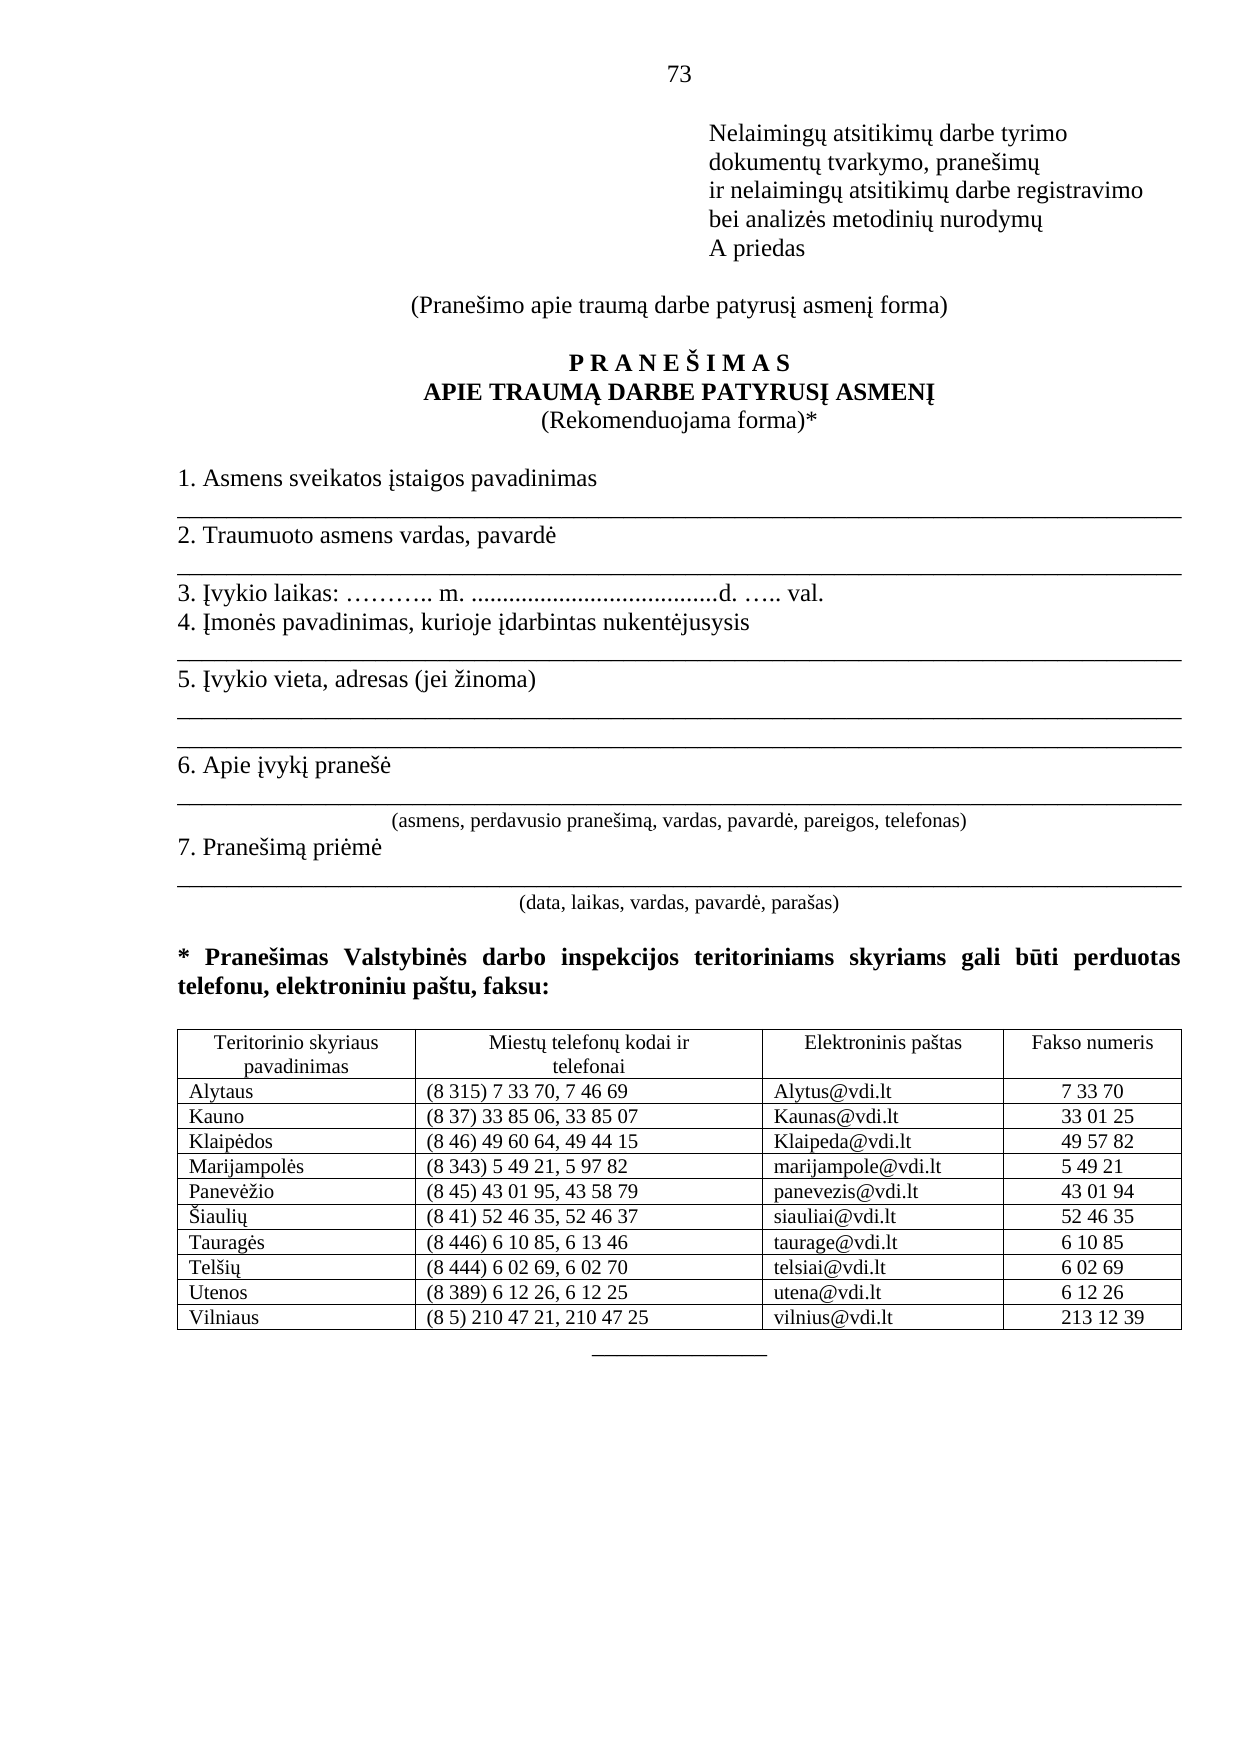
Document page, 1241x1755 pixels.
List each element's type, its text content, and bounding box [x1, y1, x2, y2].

table_cell panevezis@vdi.lt [763, 1179, 1003, 1203]
table_cell Alytaus [178, 1079, 415, 1103]
table_cell telsiai@vdi.lt [763, 1255, 1003, 1279]
table_cell Klaipėdos [178, 1129, 415, 1153]
table_cell 49 57 82 [1004, 1129, 1181, 1153]
text (Pranešimo apie traumą darbe patyrusį asmenį forma) [177, 291, 1181, 319]
table_header Teritorinio skyriaus pavadinimas [178, 1030, 415, 1078]
text dokumentų tvarkymo, pranešimų [177, 147, 1181, 176]
table_header Miestų telefonų kodai ir telefonai [416, 1030, 762, 1078]
table_cell Šiaulių [178, 1205, 415, 1228]
text (asmens, perdavusio pranešimą, vardas, pavardė, pareigos, telefonas) [177, 808, 1181, 832]
table_cell Alytus@vdi.lt [763, 1079, 1003, 1103]
table_cell utena@vdi.lt [763, 1280, 1003, 1304]
text APIE TRAUMĄ DARBE PATYRUSĮ ASMENĮ [177, 377, 1181, 406]
table_cell Kaunas@vdi.lt [763, 1104, 1003, 1128]
text A priedas [177, 233, 1181, 262]
table_cell vilnius@vdi.lt [763, 1305, 1003, 1329]
table_cell 213 12 39 [1004, 1305, 1181, 1329]
table_cell 33 01 25 [1004, 1104, 1181, 1128]
table_cell (8 41) 52 46 35, 52 46 37 [416, 1205, 762, 1228]
table_cell 6 10 85 [1004, 1230, 1181, 1254]
table_cell (8 46) 49 60 64, 49 44 15 [416, 1129, 762, 1153]
table_cell 6 02 69 [1004, 1255, 1181, 1279]
text (data, laikas, vardas, pavardė, parašas) [177, 890, 1181, 914]
text 6. Apie įvykį pranešė [177, 751, 1181, 779]
text ______________ [177, 1330, 1181, 1359]
table_header Fakso numeris [1004, 1030, 1181, 1078]
table_cell (8 446) 6 10 85, 6 13 46 [416, 1230, 762, 1254]
table_cell Klaipeda@vdi.lt [763, 1129, 1003, 1153]
table_cell (8 37) 33 85 06, 33 85 07 [416, 1104, 762, 1128]
table_cell 7 33 70 [1004, 1079, 1181, 1103]
table_cell Marijampolės [178, 1154, 415, 1178]
table_cell (8 5) 210 47 21, 210 47 25 [416, 1305, 762, 1329]
table_cell Tauragės [178, 1230, 415, 1254]
table_cell Utenos [178, 1280, 415, 1304]
table_cell (8 315) 7 33 70, 7 46 69 [416, 1079, 762, 1103]
text (Rekomenduojama forma)* [177, 406, 1181, 434]
text 3. Įvykio laikas: ……….. m. d. ….. val. [177, 578, 1181, 607]
table_cell taurage@vdi.lt [763, 1230, 1003, 1254]
table_cell Panevėžio [178, 1179, 415, 1203]
table_cell (8 389) 6 12 26, 6 12 25 [416, 1280, 762, 1304]
table_cell (8 444) 6 02 69, 6 02 70 [416, 1255, 762, 1279]
table_cell Kauno [178, 1104, 415, 1128]
table_cell siauliai@vdi.lt [763, 1205, 1003, 1228]
table_cell Vilniaus [178, 1305, 415, 1329]
text Nelaimingų atsitikimų darbe tyrimo [709, 118, 1181, 147]
table_cell 52 46 35 [1004, 1205, 1181, 1228]
table_cell (8 45) 43 01 95, 43 58 79 [416, 1179, 762, 1203]
table_cell (8 343) 5 49 21, 5 97 82 [416, 1154, 762, 1178]
table_cell 6 12 26 [1004, 1280, 1181, 1304]
text 5. Įvykio vieta, adresas (jei žinoma) [177, 664, 1181, 693]
table_cell Telšių [178, 1255, 415, 1279]
text 4. Įmonės pavadinimas, kurioje įdarbintas nukentėjusysis [177, 607, 1181, 636]
table_cell 5 49 21 [1004, 1154, 1181, 1178]
text * Pranešimas Valstybinės darbo inspekcijos teritoriniams skyriams gali būti perduotas telefonu, elektroniniu paštu, faksu: [177, 942, 1181, 1000]
text 7. Pranešimą priėmė [177, 832, 1181, 861]
text 2. Traumuoto asmens vardas, pavardė [177, 521, 1181, 549]
text bei analizės metodinių nurodymų [177, 204, 1181, 233]
table_header Elektroninis paštas [763, 1030, 1003, 1078]
text ir nelaimingų atsitikimų darbe registravimo [177, 176, 1181, 204]
table_cell 43 01 94 [1004, 1179, 1181, 1203]
table_cell marijampole@vdi.lt [763, 1154, 1003, 1178]
text 1. Asmens sveikatos įstaigos pavadinimas [177, 463, 1181, 492]
text PRANEŠIMAS [177, 348, 1181, 377]
